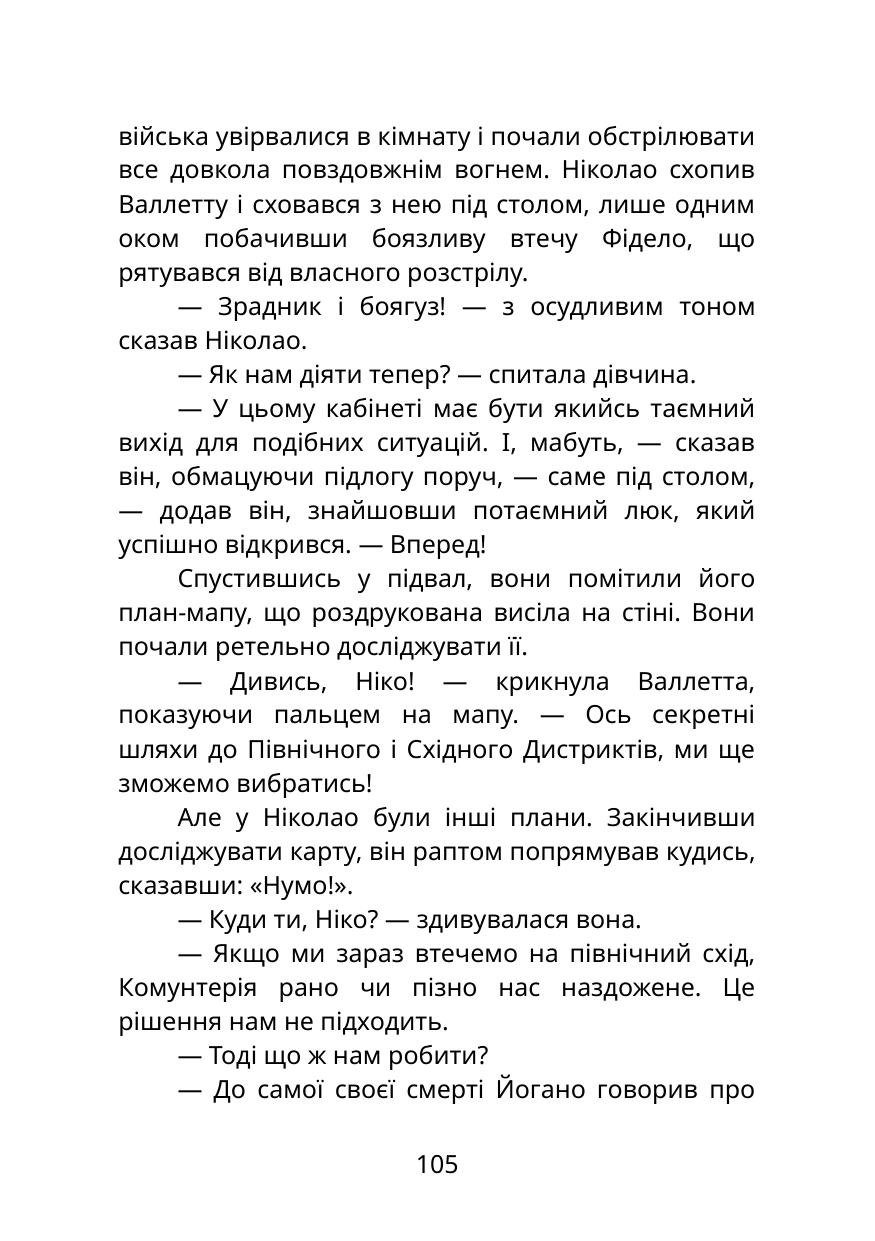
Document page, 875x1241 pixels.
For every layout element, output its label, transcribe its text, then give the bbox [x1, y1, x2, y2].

text Але у Ніколао були інші плани. Закінчивши досліджувати карту, він раптом попрямував кудись, сказавши: «Нумо!». [118, 799, 756, 902]
text — Зрадник і боягуз! — з осудливим тоном сказав Ніколао. [118, 288, 756, 357]
text — Дивись, Ніко! — крикнула Валлетта, показуючи пальцем на мапу. — Ось секретні шляхи до Північного і Східного Дистриктів, ми ще зможемо вибратись! [118, 663, 756, 799]
text — Тоді що ж нам робити? [118, 1038, 756, 1072]
text Спустившись у підвал, вони помітили його план-мапу, що роздрукована висіла на стіні. Вони почали ретельно досліджувати її. [118, 561, 756, 663]
text — У цьому кабінеті має бути якийсь таємний вихід для подібних ситуацій. І, мабуть, — сказав він, обмацуючи підлогу поруч, — саме під столом, — додав він, знайшовши потаємний люк, який успішно відкрився. — Вперед! [118, 391, 756, 561]
text — Як нам діяти тепер? — спитала дівчина. [118, 357, 756, 391]
text — Якщо ми зараз втечемо на північний схід, Комунтерія рано чи пізно нас наздожене. Це рішення нам не підходить. [118, 936, 756, 1038]
text — Куди ти, Ніко? — здивувалася вона. [118, 902, 756, 936]
text — До самої своєї смерті Йогано говорив про [118, 1072, 756, 1106]
text війська увірвалися в кімнату і почали обстрілювати все довкола повздовжнім вогнем. Ніколао схопив Валлетту і сховався з нею під столом, лише одним оком побачивши боязливу втечу Фідело, що рятувався від власного розстрілу. [118, 118, 756, 288]
